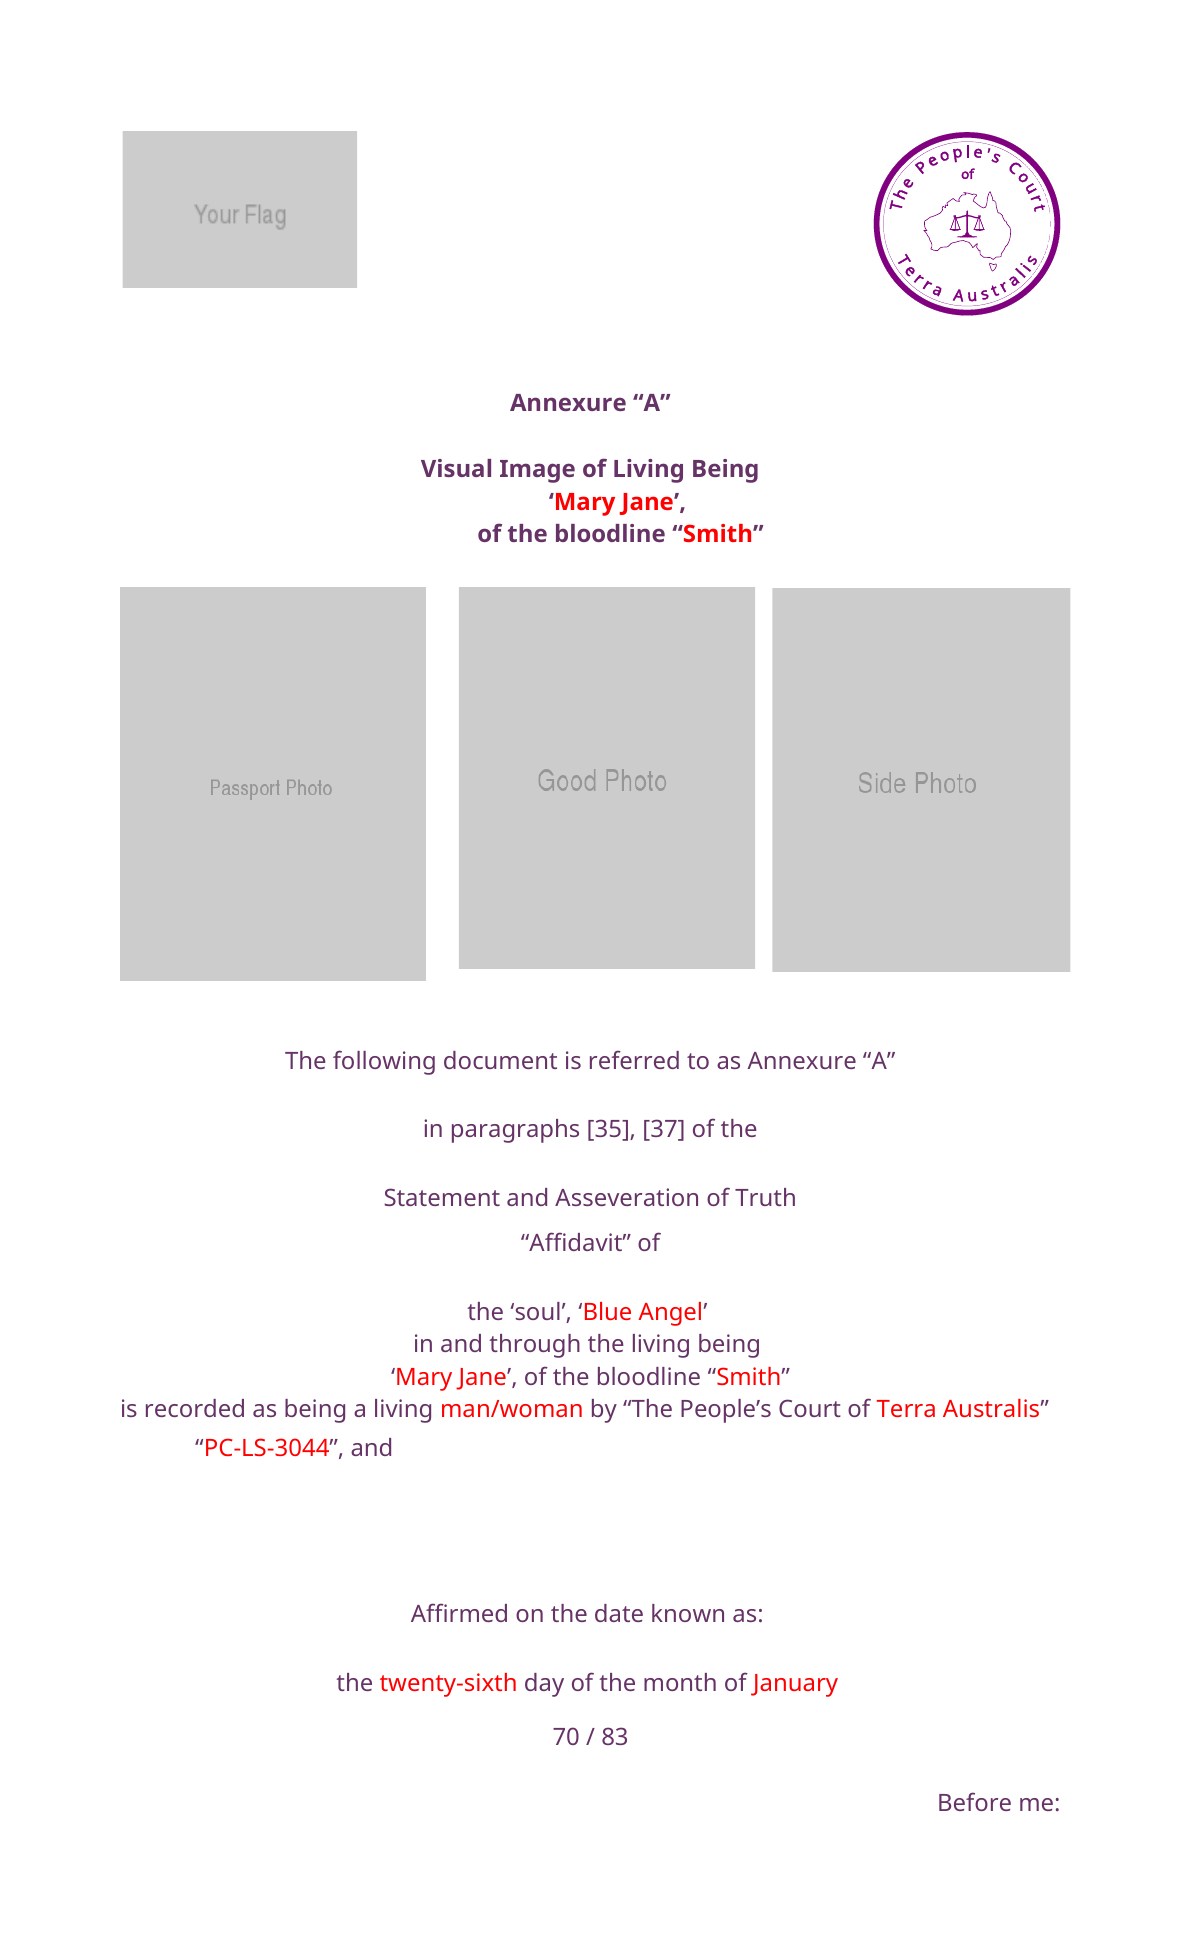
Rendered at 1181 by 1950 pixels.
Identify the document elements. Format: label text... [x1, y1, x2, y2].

text “Affidavit” of [120, 1226, 1061, 1258]
text Affirmed on the date known as: [120, 1597, 1061, 1630]
text ‘Mary Jane’, of the bloodline “Smith” [120, 1359, 1061, 1392]
text the ‘soul’, ‘Blue Angel’ [120, 1294, 1061, 1327]
picture [122, 131, 358, 288]
picture [120, 587, 426, 981]
text is recorded as being a living man/woman by “The People’s Court of Terra Australis” “PC-LS-3044”, and [120, 1392, 1061, 1464]
picture [458, 587, 756, 969]
picture [772, 588, 1071, 972]
subtitle Annexure “A” [120, 386, 1061, 418]
subtitle Visual Image of Living Being ‘Mary Jane’, of the bloodline “Smith” [120, 452, 1061, 550]
text the twenty-sixth day of the month of January [120, 1666, 1061, 1698]
text in paragraphs [35], [37] of the [120, 1112, 1061, 1145]
text The following document is referred to as Annexure “A” [120, 1043, 1061, 1076]
text in and through the living being [120, 1327, 1061, 1359]
text Statement and Asseveration of Truth [120, 1181, 1061, 1213]
